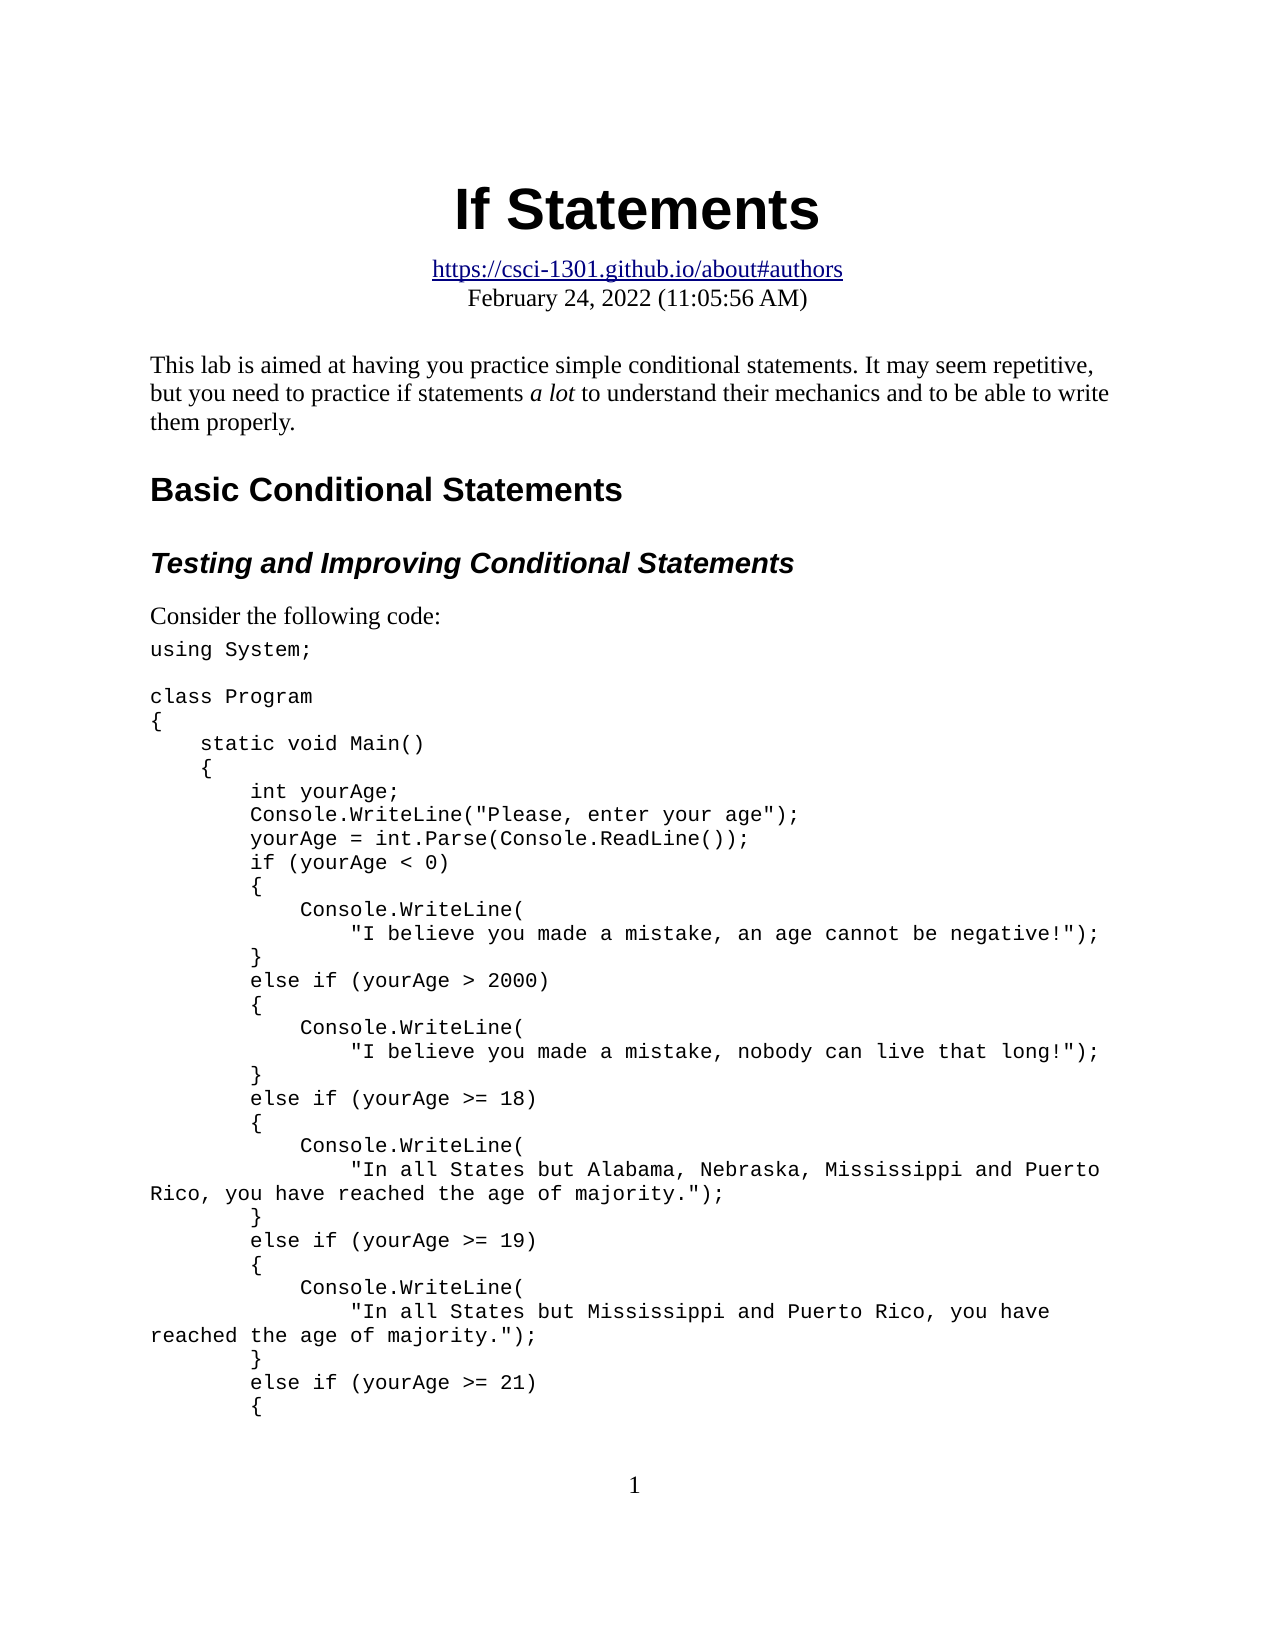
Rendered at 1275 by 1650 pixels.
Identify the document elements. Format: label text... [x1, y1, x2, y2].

subtitle Basic Conditional Statements [150, 470, 1125, 509]
text Console.WriteLine( [150, 899, 1125, 923]
text "In all States but Alabama, Nebraska, Mississippi and Puerto Rico, you have reached the age of majority."); [150, 1159, 1125, 1206]
text { [150, 757, 1125, 781]
text Console.WriteLine( [150, 1277, 1125, 1301]
text { [150, 710, 1125, 733]
text { [150, 1396, 1125, 1419]
text if (yourAge < 0) [150, 852, 1125, 875]
text int yourAge; [150, 781, 1125, 804]
text "I believe you made a mistake, an age cannot be negative!"); [150, 923, 1125, 946]
text else if (yourAge >= 21) [150, 1372, 1125, 1396]
text } [150, 1064, 1125, 1088]
text class Program [150, 686, 1125, 710]
text } [150, 1348, 1125, 1372]
text else if (yourAge >= 19) [150, 1230, 1125, 1254]
text Console.WriteLine( [150, 1017, 1125, 1041]
text } [150, 946, 1125, 970]
text static void Main() [150, 733, 1125, 757]
subtitle Testing and Improving Conditional Statements [150, 546, 1125, 580]
text Console.WriteLine("Please, enter your age"); [150, 804, 1125, 828]
text using System; [150, 639, 1125, 662]
text else if (yourAge > 2000) [150, 970, 1125, 993]
title If Statements [150, 175, 1125, 242]
text Consider the following code: [150, 601, 1125, 630]
text { [150, 1112, 1125, 1135]
text "I believe you made a mistake, nobody can live that long!"); [150, 1041, 1125, 1064]
text yourAge = int.Parse(Console.ReadLine()); [150, 828, 1125, 852]
text { [150, 1254, 1125, 1277]
text February 24, 2022 (11:05:56 AM) [150, 283, 1125, 312]
text else if (yourAge >= 18) [150, 1088, 1125, 1112]
text { [150, 875, 1125, 899]
text { [150, 993, 1125, 1017]
text This lab is aimed at having you practice simple conditional statements. It may seem repetitive, but you need to practice if statements a lot to understand their mechanics and to be able to write them properly. [150, 350, 1125, 436]
text } [150, 1206, 1125, 1230]
text Console.WriteLine( [150, 1135, 1125, 1159]
text https://csci-1301.github.io/about#authors [150, 254, 1125, 283]
text "In all States but Mississippi and Puerto Rico, you have reached the age of majority."); [150, 1301, 1125, 1348]
